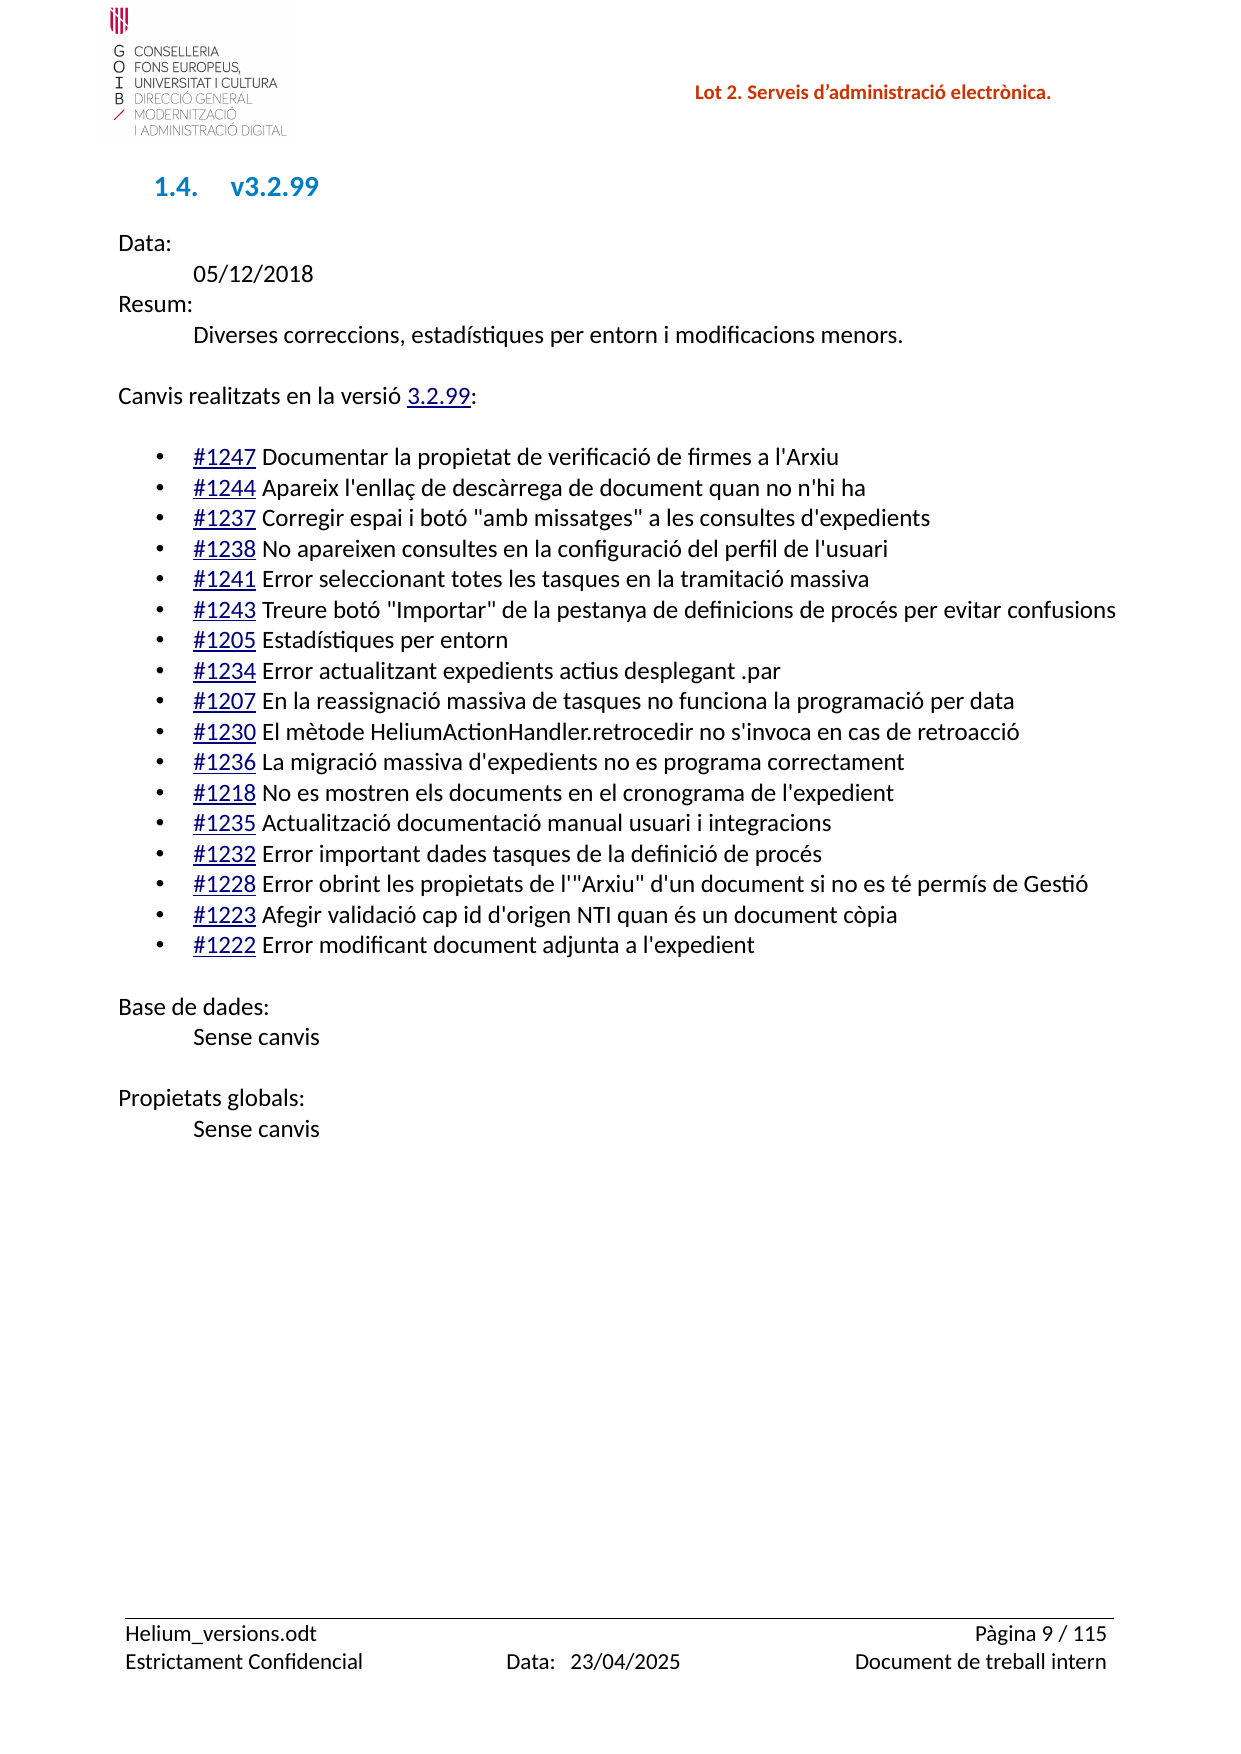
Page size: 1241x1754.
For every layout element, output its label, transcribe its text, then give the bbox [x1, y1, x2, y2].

text Base de dades: [118, 991, 1122, 1021]
text Data: [118, 228, 1122, 258]
list #1205 Estadístiques per entorn [156, 624, 1122, 655]
list #1243 Treure botó "Importar" de la pestanya de definicions de procés per evitar confusions [156, 594, 1122, 624]
list #1207 En la reassignació massiva de tasques no funciona la programació per data [156, 685, 1122, 716]
text 05/12/2018 [118, 258, 1122, 289]
list #1234 Error actualitzant expedients actius desplegant .par [156, 655, 1122, 685]
list #1228 Error obrint les propietats de l'"Arxiu" d'un document si no es té permís de Gestió [156, 868, 1122, 899]
text Sense canvis [118, 1021, 1122, 1052]
text Sense canvis [118, 1113, 1122, 1143]
list #1230 El mètode HeliumActionHandler.retrocedir no s'invoca en cas de retroacció [156, 716, 1122, 746]
list #1247 Documentar la propietat de verificació de firmes a l'Arxiu [156, 441, 1122, 472]
list #1235 Actualització documentació manual usuari i integracions [156, 807, 1122, 838]
text Canvis realitzats en la versió 3.2.99: [118, 380, 1122, 411]
text Propietats globals: [118, 1082, 1122, 1113]
list #1244 Apareix l'enllaç de descàrrega de document quan no n'hi ha [156, 472, 1122, 502]
list #1237 Corregir espai i botó "amb missatges" a les consultes d'expedients [156, 502, 1122, 533]
picture [100, 0, 297, 144]
list #1241 Error seleccionant totes les tasques en la tramitació massiva [156, 563, 1122, 594]
subtitle v3.2.99 [153, 168, 1122, 204]
list #1236 La migració massiva d'expedients no es programa correctament [156, 746, 1122, 777]
list #1218 No es mostren els documents en el cronograma de l'expedient [156, 777, 1122, 807]
list #1223 Afegir validació cap id d'origen NTI quan és un document còpia [156, 899, 1122, 929]
list #1238 No apareixen consultes en la configuració del perfil de l'usuari [156, 533, 1122, 563]
text Resum: [118, 289, 1122, 319]
text Diverses correccions, estadístiques per entorn i modificacions menors. [118, 319, 1122, 350]
list #1232 Error important dades tasques de la definició de procés [156, 838, 1122, 868]
list #1222 Error modificant document adjunta a l'expedient [156, 929, 1122, 960]
